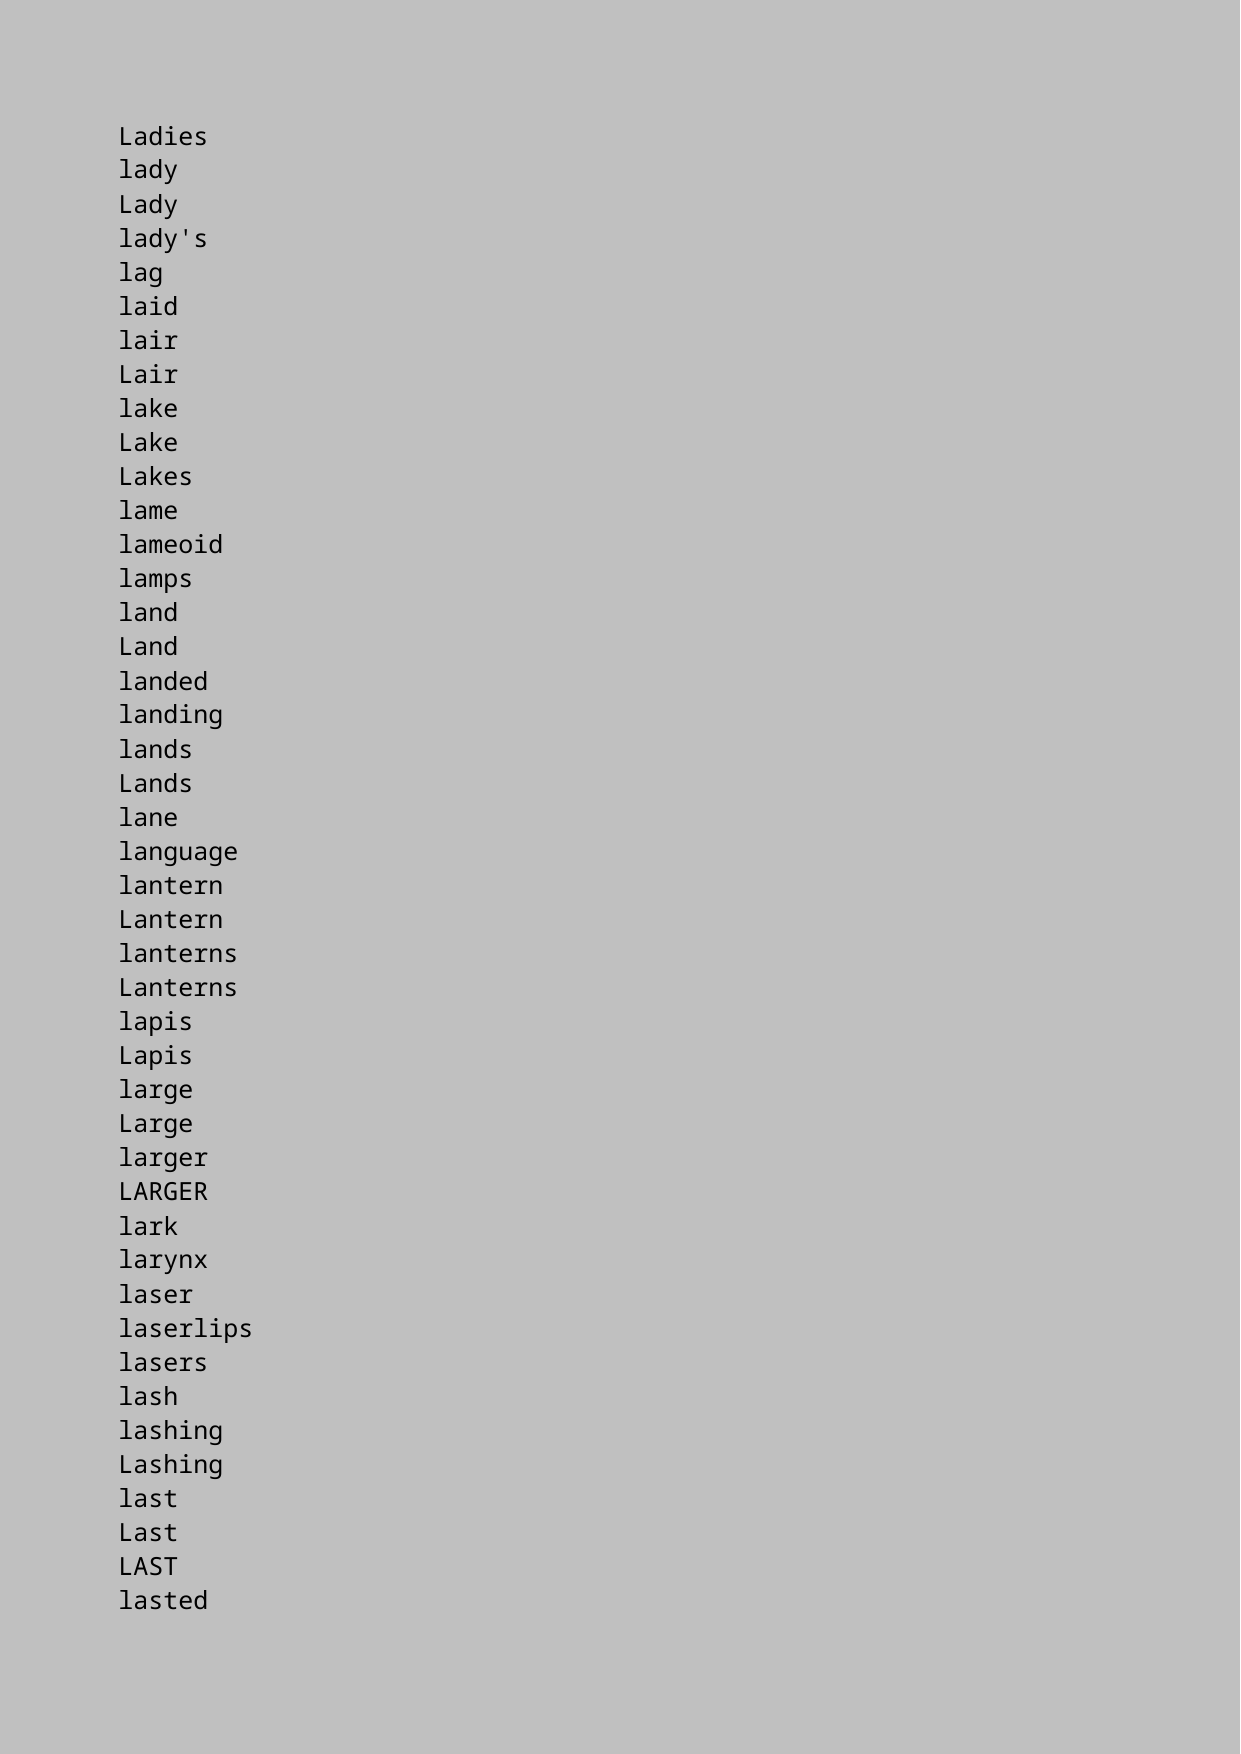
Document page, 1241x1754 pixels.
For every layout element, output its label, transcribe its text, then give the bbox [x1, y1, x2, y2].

text land [118, 595, 1122, 629]
text lapis [118, 1004, 1122, 1038]
text larynx [118, 1242, 1122, 1276]
text Lashing [118, 1447, 1122, 1481]
text lamps [118, 561, 1122, 595]
text laid [118, 288, 1122, 322]
text LAST [118, 1549, 1122, 1583]
text lane [118, 799, 1122, 833]
text lair [118, 322, 1122, 357]
text laser [118, 1276, 1122, 1310]
text larger [118, 1140, 1122, 1174]
text landing [118, 697, 1122, 731]
text language [118, 833, 1122, 867]
text lake [118, 391, 1122, 425]
text Lady [118, 186, 1122, 220]
text last [118, 1481, 1122, 1515]
text laserlips [118, 1310, 1122, 1344]
text large [118, 1072, 1122, 1106]
text lark [118, 1208, 1122, 1242]
text Large [118, 1106, 1122, 1140]
text LARGER [118, 1174, 1122, 1208]
text Lapis [118, 1038, 1122, 1072]
text lame [118, 493, 1122, 527]
text Ladies [118, 118, 1122, 152]
text lasted [118, 1583, 1122, 1617]
text Lands [118, 765, 1122, 799]
text Land [118, 629, 1122, 663]
text lashing [118, 1412, 1122, 1447]
text lash [118, 1378, 1122, 1412]
text lag [118, 254, 1122, 288]
text lands [118, 731, 1122, 765]
text landed [118, 663, 1122, 697]
text lady [118, 152, 1122, 186]
text Lair [118, 357, 1122, 391]
text Lantern [118, 902, 1122, 936]
text lameoid [118, 527, 1122, 561]
text lantern [118, 867, 1122, 902]
text lady's [118, 220, 1122, 254]
text Lake [118, 425, 1122, 459]
text Last [118, 1515, 1122, 1549]
text lanterns [118, 936, 1122, 970]
text Lanterns [118, 970, 1122, 1004]
text lasers [118, 1344, 1122, 1378]
text Lakes [118, 459, 1122, 493]
